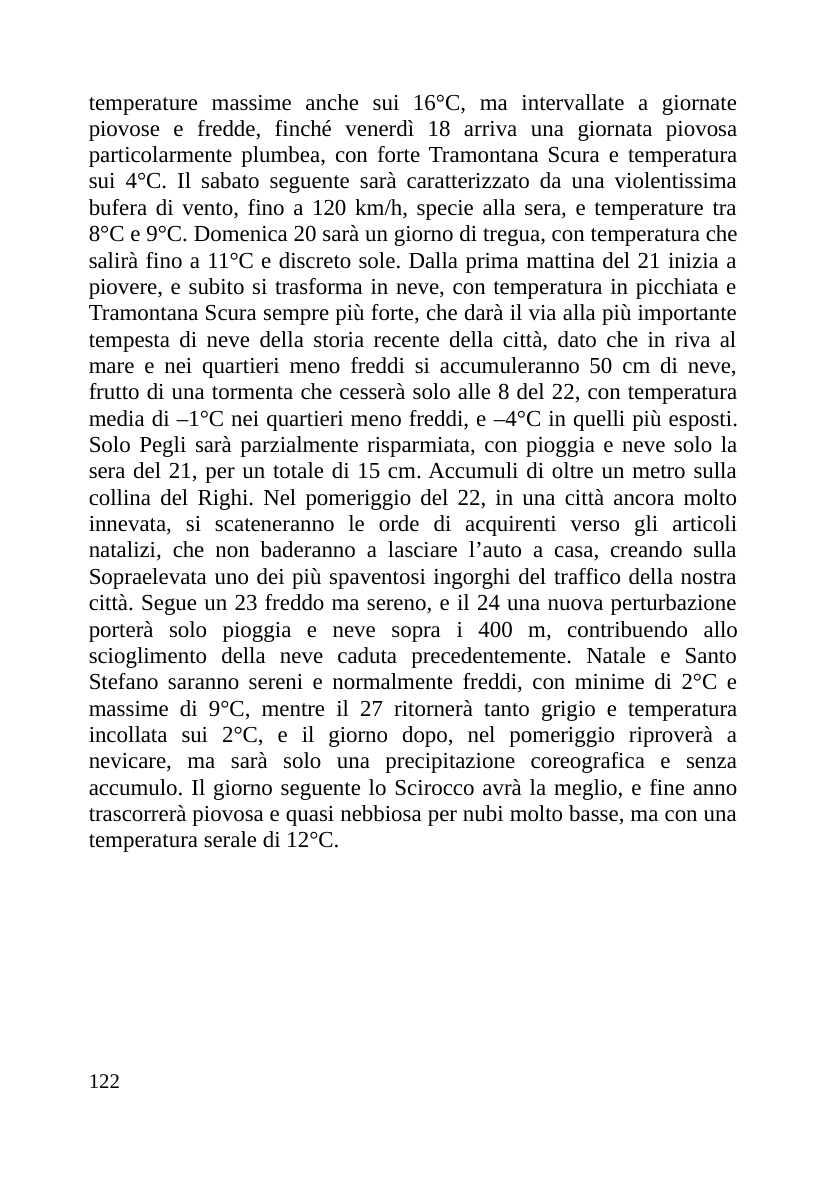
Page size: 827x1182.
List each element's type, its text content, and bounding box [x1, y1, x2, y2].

text temperature massime anche sui 16°C, ma intervallate a giornate piovose e fredde, finché venerdì 18 arriva una giornata piovosa particolarmente plumbea, con forte Tramontana Scura e temperatura sui 4°C. Il sabato seguente sarà caratterizzato da una violentissima bufera di vento, fino a 120 km/h, specie alla sera, e temperature tra 8°C e 9°C. Domenica 20 sarà un giorno di tregua, con temperatura che salirà fino a 11°C e discreto sole. Dalla prima mattina del 21 inizia a piovere, e subito si trasforma in neve, con temperatura in picchiata e Tramontana Scura sempre più forte, che darà il via alla più importante tempesta di neve della storia recente della città, dato che in riva al mare e nei quartieri meno freddi si accumuleranno 50 cm di neve, frutto di una tormenta che cesserà solo alle 8 del 22, con temperatura media di ‒1°C nei quartieri meno freddi, e ‒4°C in quelli più esposti. Solo Pegli sarà parzialmente risparmiata, con pioggia e neve solo la sera del 21, per un totale di 15 cm. Accumuli di oltre un metro sulla collina del Righi. Nel pomeriggio del 22, in una città ancora molto innevata, si scateneranno le orde di acquirenti verso gli articoli natalizi, che non baderanno a lasciare l’auto a casa, creando sulla Sopraelevata uno dei più spaventosi ingorghi del traffico della nostra città. Segue un 23 freddo ma sereno, e il 24 una nuova perturbazione porterà solo pioggia e neve sopra i 400 m, contribuendo allo scioglimento della neve caduta precedentemente. Natale e Santo Stefano saranno sereni e normalmente freddi, con minime di 2°C e massime di 9°C, mentre il 27 ritornerà tanto grigio e temperatura incollata sui 2°C, e il giorno dopo, nel pomeriggio riproverà a nevicare, ma sarà solo una precipitazione coreografica e senza accumulo. Il giorno seguente lo Scirocco avrà la meglio, e fine anno trascorrerà piovosa e quasi nebbiosa per nubi molto basse, ma con una temperatura serale di 12°C. [88, 88, 738, 853]
